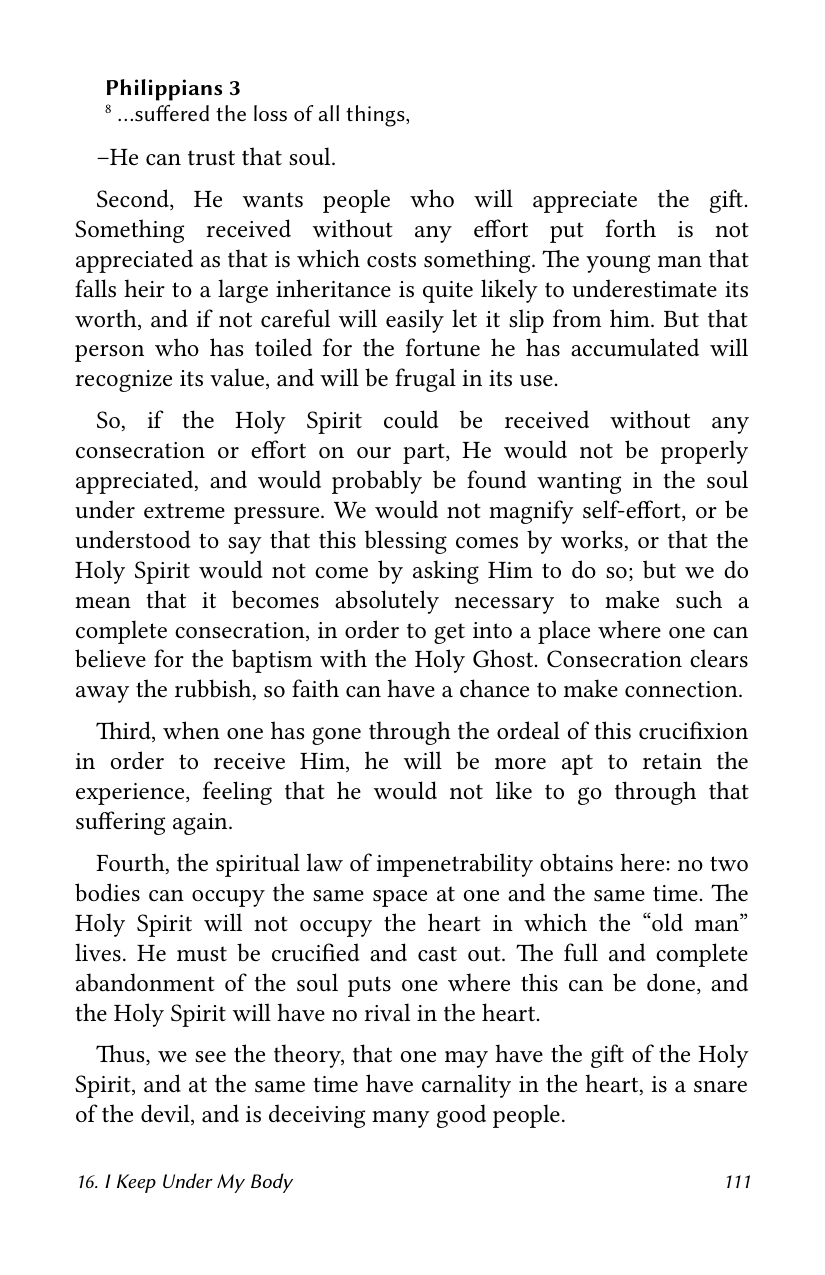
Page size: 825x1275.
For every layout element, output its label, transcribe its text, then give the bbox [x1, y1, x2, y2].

text Third, when one has gone through the ordeal of this crucifixion in order to receive Him, he will be more apt to retain the experience, feeling that he would not like to go through that suffering again. [75, 717, 750, 836]
text Fourth, the spiritual law of impenetrability obtains here: no two bodies can occupy the same space at one and the same time. The Holy Spirit will not occupy the heart in which the “old man” lives. He must be crucified and cast out. The full and complete abandonment of the soul puts one where this can be done, and the Holy Spirit will have no rival in the heart. [75, 849, 750, 1027]
text Thus, we see the theory, that one may have the gift of the Holy Spirit, and at the same time have carnality in the heart, is a snare of the devil, and is deceiving many good people. [75, 1041, 750, 1129]
text 8 ...suffered the loss of all things, [105, 101, 720, 127]
text So, if the Holy Spirit could be received without any consecration or effort on our part, He would not be properly appreciated, and would probably be found wanting in the soul under extreme pressure. We would not magnify self-effort, or be understood to say that this blessing comes by works, or that the Holy Spirit would not come by asking Him to do so; but we do mean that it becomes absolutely necessary to make such a complete consecration, in order to get into a place where one can believe for the baptism with the Holy Ghost. Consecration clears away the rubbish, so faith can have a chance to make connection. [75, 406, 750, 704]
text Philippians 3 [105, 75, 750, 101]
text Second, He wants people who will appreciate the gift. Something received without any effort put forth is not appreciated as that is which costs something. The young man that falls heir to a large inheritance is quite likely to underestimate its worth, and if not careful will easily let it slip from him. But that person who has toiled for the fortune he has accumulated will recognize its value, and will be frugal in its use. [75, 185, 750, 393]
text –He can trust that soul. [75, 143, 750, 172]
